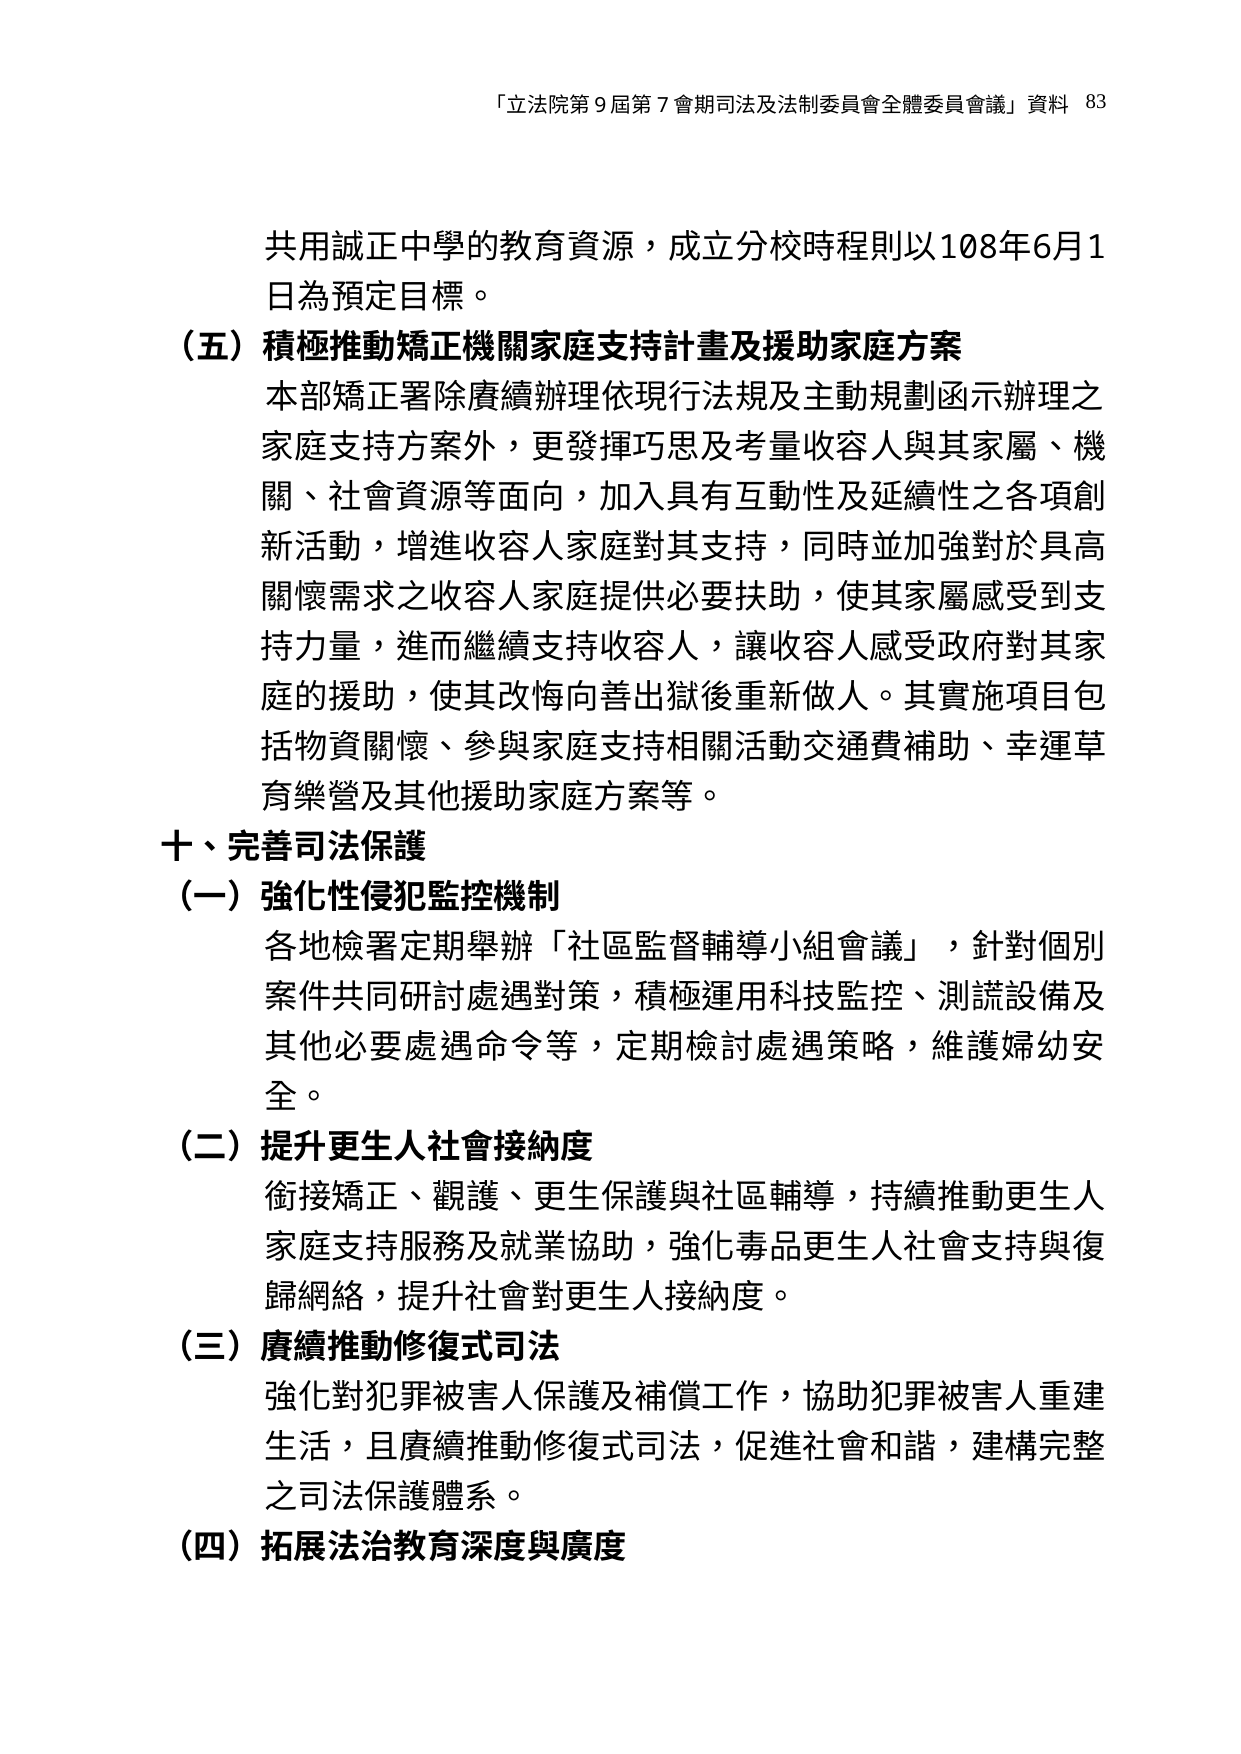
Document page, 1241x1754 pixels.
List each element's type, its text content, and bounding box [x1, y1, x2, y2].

text 強化對犯罪被害人保護及補償工作，協助犯罪被害人重建生活，且賡續推動修復式司法，促進社會和諧，建構完整之司法保護體系。 [264, 1369, 1106, 1519]
text 本部矯正署除賡續辦理依現行法規及主動規劃函示辦理之家庭支持方案外，更發揮巧思及考量收容人與其家屬、機關、社會資源等面向，加入具有互動性及延續性之各項創新活動，增進收容人家庭對其支持，同時並加強對於具高關懷需求之收容人家庭提供必要扶助，使其家屬感受到支持力量，進而繼續支持收容人，讓收容人感受政府對其家庭的援助，使其改悔向善出獄後重新做人。其實施項目包括物資關懷、參與家庭支持相關活動交通費補助、幸運草育樂營及其他援助家庭方案等。 [260, 369, 1106, 819]
text 銜接矯正、觀護、更生保護與社區輔導，持續推動更生人家庭支持服務及就業協助，強化毒品更生人社會支持與復歸網絡，提升社會對更生人接納度。 [264, 1169, 1106, 1319]
text （四）拓展法治教育深度與廣度 [160, 1519, 1106, 1569]
text （二）提升更生人社會接納度 [160, 1119, 1106, 1169]
text 共用誠正中學的教育資源，成立分校時程則以108年6月1日為預定目標。 [264, 219, 1106, 319]
text 十、完善司法保護 [160, 819, 1106, 869]
text 各地檢署定期舉辦「社區監督輔導小組會議」，針對個別案件共同研討處遇對策，積極運用科技監控、測謊設備及其他必要處遇命令等，定期檢討處遇策略，維護婦幼安全。 [264, 919, 1106, 1119]
text （三）賡續推動修復式司法 [160, 1319, 1106, 1369]
text （一）強化性侵犯監控機制 [160, 869, 1106, 919]
text （五）積極推動矯正機關家庭支持計畫及援助家庭方案 [163, 319, 1106, 369]
